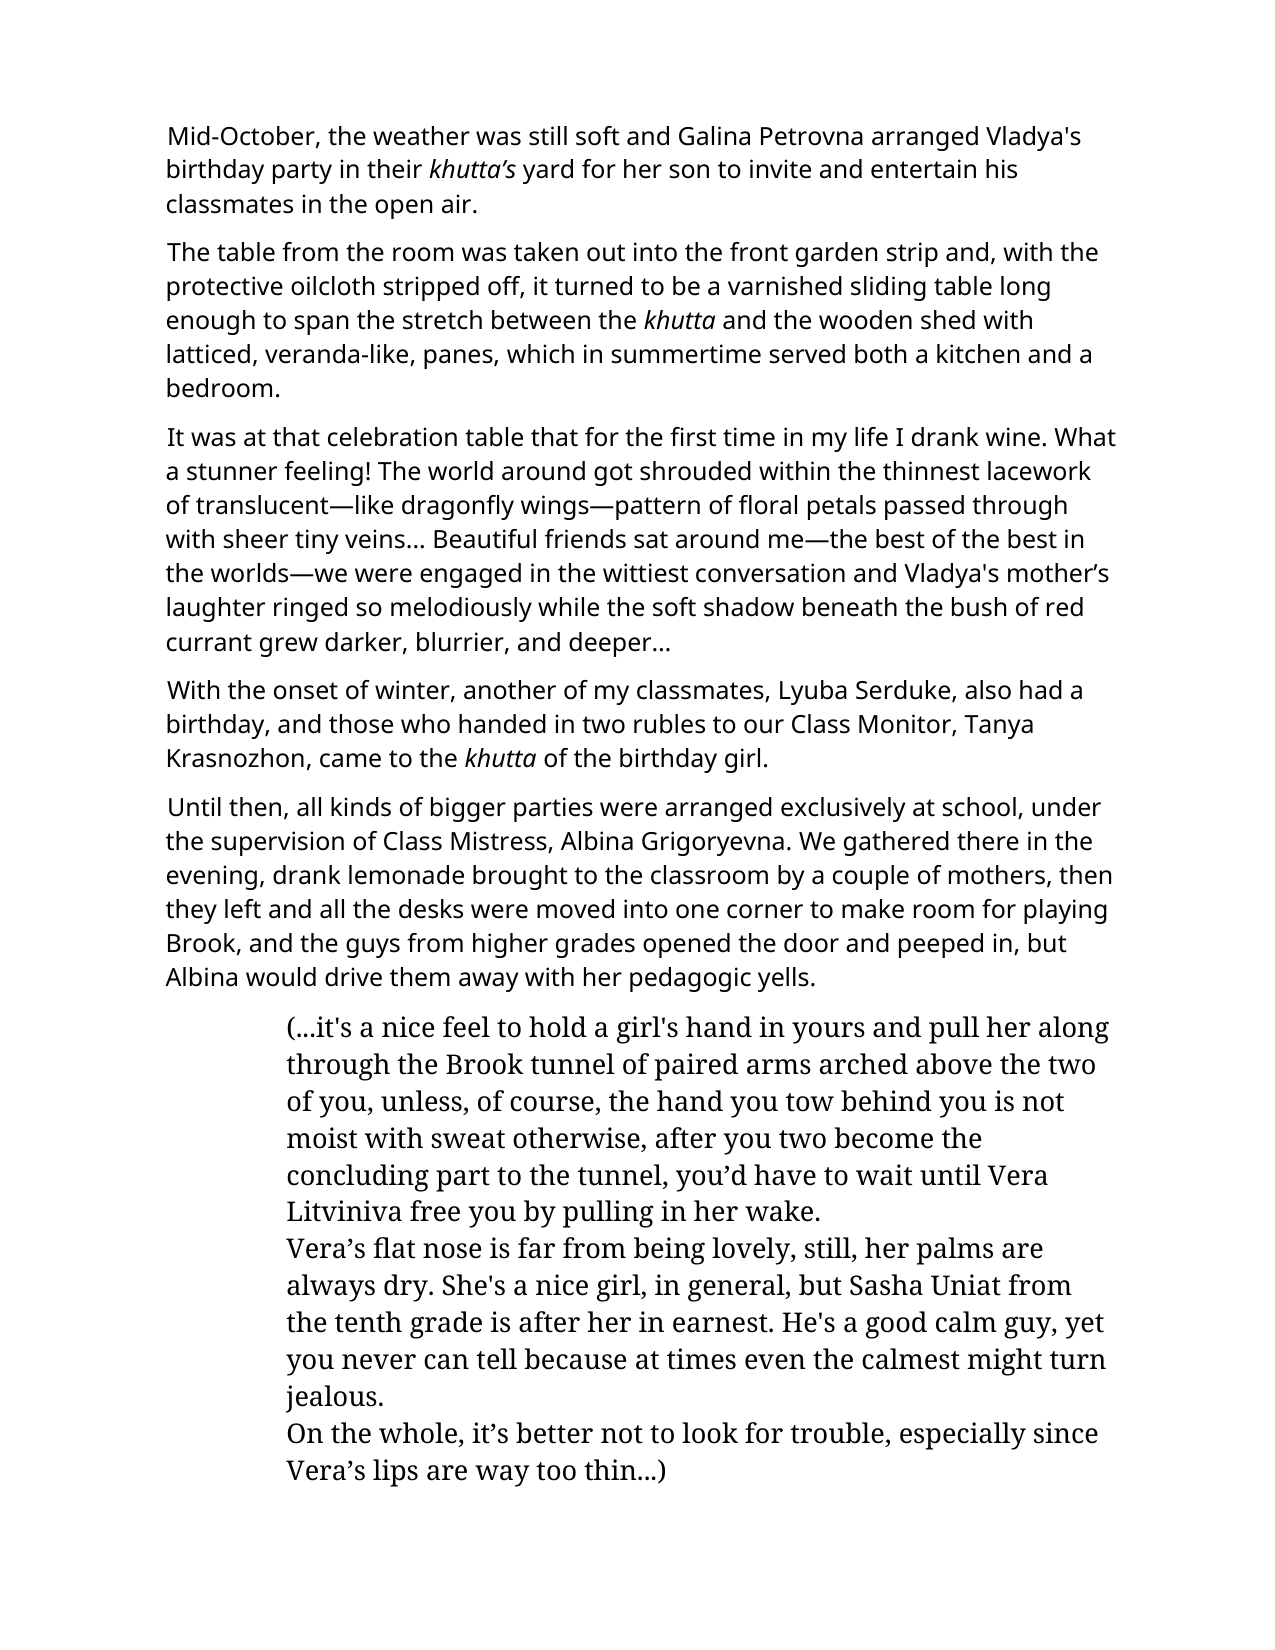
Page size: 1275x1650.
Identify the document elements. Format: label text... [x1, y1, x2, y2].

list On the whole, it’s better not to look for trouble, especially since Vera’s lips are way too thin...) [286, 1414, 1118, 1488]
list Vera’s flat nose is far from being lovely, still, her palms are always dry. She's a nice girl, in general, but Sasha Uniat from the tenth grade is after her in earnest. He's a good calm guy, yet you never can tell because at times even the calmest might turn jealous. [286, 1230, 1118, 1414]
text Until then, all kinds of bigger parties were arranged exclusively at school, under the supervision of Class Mistress, Albina Grigoryevna. We gathered there in the evening, drank lemonade brought to the classroom by a couple of mothers, then they left and all the desks were moved into one corner to make room for playing Brook, and the guys from higher grades opened the door and peeped in, but Albina would drive them away with her pedagogic yells. [165, 789, 1118, 994]
text It was at that celebration table that for the first time in my life I drank wine. What a stunner feeling! The world around got shrouded within the thinnest lacework of translucent—like dragonfly wings—pattern of floral petals passed through with sheer tiny veins... Beautiful friends sat around me—the best of the best in the worlds—we were engaged in the wittiest conversation and Vladya's mother’s laughter ringed so melodiously while the soft shadow beneath the bush of red currant grew darker, blurrier, and deeper… [165, 420, 1118, 658]
text The table from the room was taken out into the front garden strip and, with the protective oilcloth stripped off, it turned to be a varnished sliding table long enough to span the stretch between the khutta and the wooden shed with latticed, veranda-like, panes, which in summertime served both a kitchen and a bedroom. [165, 235, 1118, 405]
text Mid-October, the weather was still soft and Galina Petrovna arranged Vladya's birthday party in their khutta’s yard for her son to invite and entertain his classmates in the open air. [165, 118, 1118, 220]
text With the onset of winter, another of my classmates, Lyuba Serduke, also had a birthday, and those who handed in two rubles to our Class Monitor, Tanya Krasnozhon, came to the khutta of the birthday girl. [165, 673, 1118, 775]
list (...it's a nice feel to hold a girl's hand in yours and pull her along through the Brook tunnel of paired arms arched above the two of you, unless, of course, the hand you tow behind you is not moist with sweat otherwise, after you two become the concluding part to the tunnel, you’d have to wait until Vera Litviniva free you by pulling in her wake. [286, 1008, 1118, 1230]
